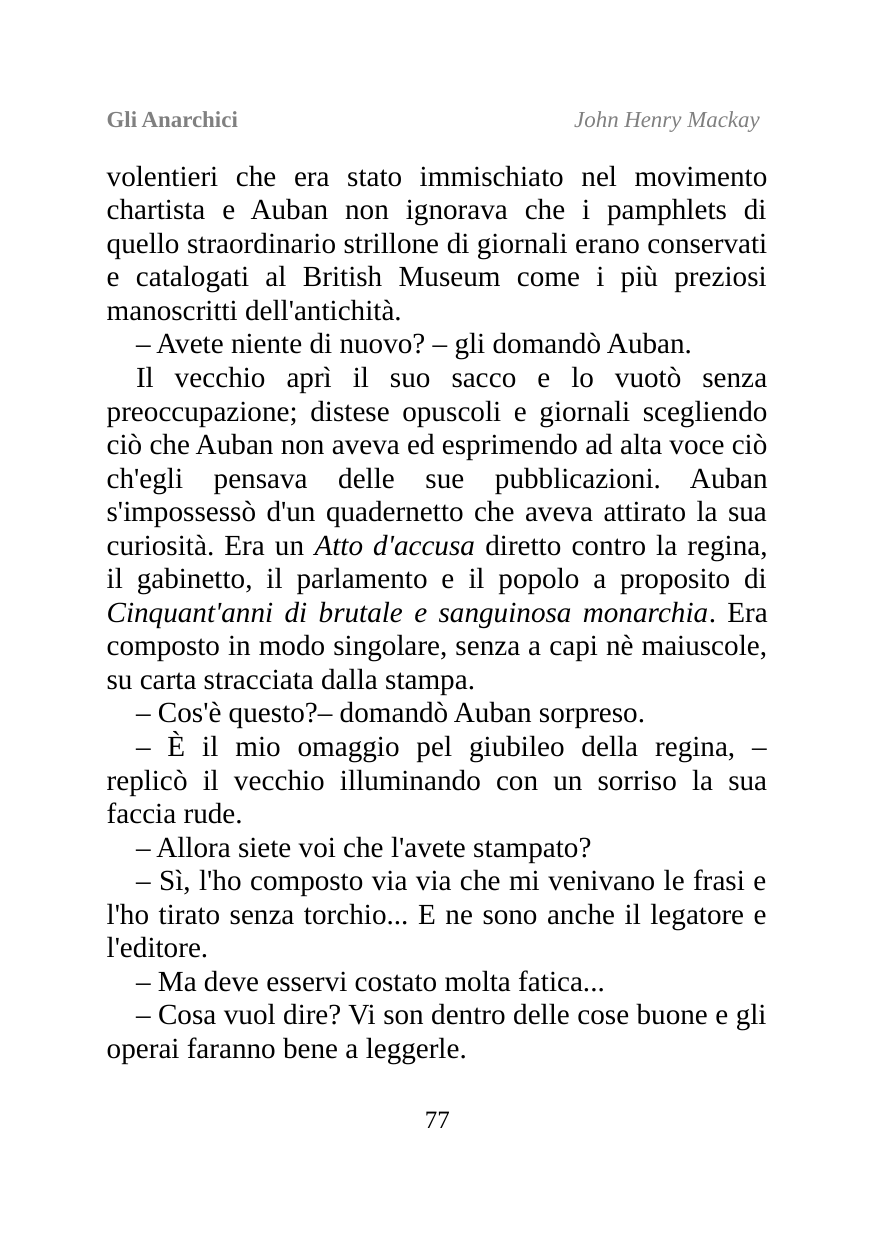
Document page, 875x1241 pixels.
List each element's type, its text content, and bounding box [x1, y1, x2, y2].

text – Sì, l'ho composto via via che mi venivano le frasi e l'ho tirato senza torchio... E ne sono anche il legatore e l'editore. [106, 863, 768, 964]
text volentieri che era stato immischiato nel movimento chartista e Auban non ignorava che i pamphlets di quello straordinario strillone di giornali erano conservati e catalogati al British Museum come i più preziosi manoscritti dell'antichità. [106, 159, 768, 327]
text – Avete niente di nuovo? – gli domandò Auban. [106, 327, 768, 360]
text Il vecchio aprì il suo sacco e lo vuotò senza preoccupazione; distese opuscoli e giornali scegliendo ciò che Auban non aveva ed esprimendo ad alta voce ciò ch'egli pensava delle sue pubblicazioni. Auban s'impossessò d'un quadernetto che aveva attirato la sua curiosità. Era un Atto d'accusa diretto contro la regina, il gabinetto, il parlamento e il popolo a proposito di Cinquant'anni di brutale e sanguinosa monarchia. Era composto in modo singolare, senza a capi nè maiuscole, su carta stracciata dalla stampa. [106, 360, 768, 696]
text – Cosa vuol dire? Vi son dentro delle cose buone e gli operai faranno bene a leggerle. [106, 997, 768, 1064]
text – È il mio omaggio pel giubileo della regina, – replicò il vecchio illuminando con un sorriso la sua faccia rude. [106, 729, 768, 830]
text – Allora siete voi che l'avete stampato? [106, 830, 768, 863]
text – Ma deve esservi costato molta fatica... [106, 964, 768, 997]
text – Cos'è questo?– domandò Auban sorpreso. [106, 696, 768, 729]
